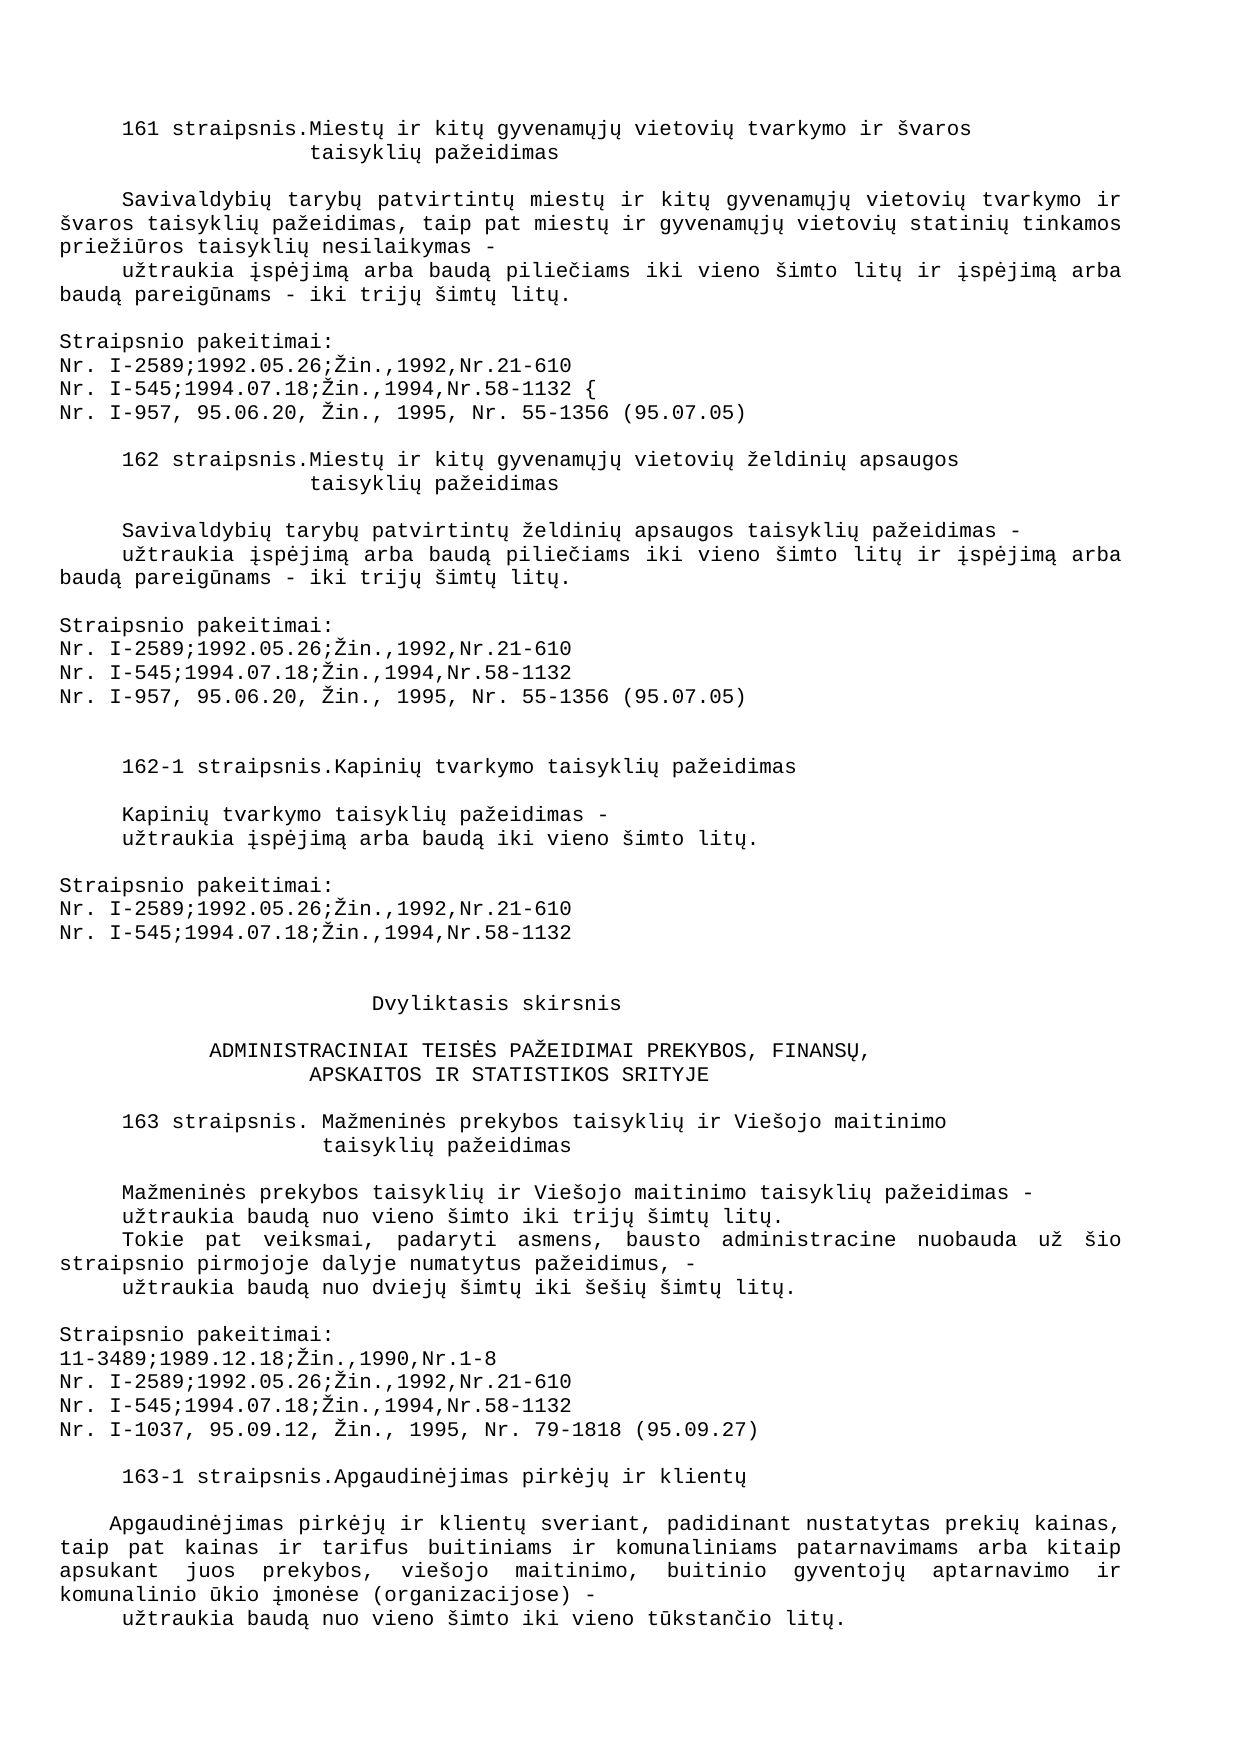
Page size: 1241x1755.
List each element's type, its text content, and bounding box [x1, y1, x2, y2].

text Dvyliktasis skirsnis [59, 993, 1122, 1017]
text Straipsnio pakeitimai: [59, 1324, 1122, 1348]
text užtraukia baudą nuo vieno šimto iki vieno tūkstančio litų. [59, 1608, 1122, 1631]
text 162-1 straipsnis.Kapinių tvarkymo taisyklių pažeidimas [59, 757, 1122, 780]
text taisyklių pažeidimas [59, 142, 1122, 165]
text Savivaldybių tarybų patvirtintų želdinių apsaugos taisyklių pažeidimas - [59, 520, 1122, 544]
text Nr. I-545;1994.07.18;Žin.,1994,Nr.58-1132 { [59, 378, 1122, 402]
text Mažmeninės prekybos taisyklių ir Viešojo maitinimo taisyklių pažeidimas - [59, 1182, 1122, 1206]
text Tokie pat veiksmai, padaryti asmens, bausto administracine nuobauda už šio straipsnio pirmojoje dalyje numatytus pažeidimus, - [59, 1229, 1122, 1277]
text ADMINISTRACINIAI TEISĖS PAŽEIDIMAI PREKYBOS, FINANSŲ, [59, 1040, 1122, 1064]
text Nr. I-2589;1992.05.26;Žin.,1992,Nr.21-610 [59, 898, 1122, 922]
text Nr. I-957, 95.06.20, Žin., 1995, Nr. 55-1356 (95.07.05) [59, 686, 1122, 709]
text užtraukia įspėjimą arba baudą iki vieno šimto litų. [59, 827, 1122, 851]
text taisyklių pažeidimas [59, 473, 1122, 496]
text 161 straipsnis.Miestų ir kitų gyvenamųjų vietovių tvarkymo ir švaros [59, 118, 1122, 142]
text Straipsnio pakeitimai: [59, 331, 1122, 354]
text APSKAITOS IR STATISTIKOS SRITYJE [59, 1064, 1122, 1088]
text Kapinių tvarkymo taisyklių pažeidimas - [59, 804, 1122, 827]
text Straipsnio pakeitimai: [59, 615, 1122, 638]
text Nr. I-2589;1992.05.26;Žin.,1992,Nr.21-610 [59, 638, 1122, 662]
text Nr. I-957, 95.06.20, Žin., 1995, Nr. 55-1356 (95.07.05) [59, 402, 1122, 426]
text užtraukia įspėjimą arba baudą piliečiams iki vieno šimto litų ir įspėjimą arba baudą pareigūnams - iki trijų šimtų litų. [59, 544, 1122, 591]
text Nr. I-545;1994.07.18;Žin.,1994,Nr.58-1132 [59, 662, 1122, 686]
text užtraukia baudą nuo vieno šimto iki trijų šimtų litų. [59, 1206, 1122, 1229]
text Straipsnio pakeitimai: [59, 875, 1122, 898]
text užtraukia įspėjimą arba baudą piliečiams iki vieno šimto litų ir įspėjimą arba baudą pareigūnams - iki trijų šimtų litų. [59, 260, 1122, 307]
text Nr. I-545;1994.07.18;Žin.,1994,Nr.58-1132 [59, 1395, 1122, 1419]
text Apgaudinėjimas pirkėjų ir klientų sveriant, padidinant nustatytas prekių kainas, taip pat kainas ir tarifus buitiniams ir komunaliniams patarnavimams arba kitaip apsukant juos prekybos, viešojo maitinimo, buitinio gyventojų aptarnavimo ir komunalinio ūkio įmonėse (organizacijose) - [59, 1513, 1122, 1608]
text Nr. I-2589;1992.05.26;Žin.,1992,Nr.21-610 [59, 354, 1122, 378]
text Savivaldybių tarybų patvirtintų miestų ir kitų gyvenamųjų vietovių tvarkymo ir švaros taisyklių pažeidimas, taip pat miestų ir gyvenamųjų vietovių statinių tinkamos priežiūros taisyklių nesilaikymas - [59, 189, 1122, 260]
text 163-1 straipsnis.Apgaudinėjimas pirkėjų ir klientų [59, 1466, 1122, 1489]
text 162 straipsnis.Miestų ir kitų gyvenamųjų vietovių želdinių apsaugos [59, 449, 1122, 473]
text taisyklių pažeidimas [59, 1135, 1122, 1158]
text 11-3489;1989.12.18;Žin.,1990,Nr.1-8 [59, 1348, 1122, 1371]
text Nr. I-545;1994.07.18;Žin.,1994,Nr.58-1132 [59, 922, 1122, 946]
text Nr. I-2589;1992.05.26;Žin.,1992,Nr.21-610 [59, 1371, 1122, 1395]
text užtraukia baudą nuo dviejų šimtų iki šešių šimtų litų. [59, 1277, 1122, 1300]
text 163 straipsnis. Mažmeninės prekybos taisyklių ir Viešojo maitinimo [59, 1111, 1122, 1135]
text Nr. I-1037, 95.09.12, Žin., 1995, Nr. 79-1818 (95.09.27) [59, 1419, 1122, 1442]
